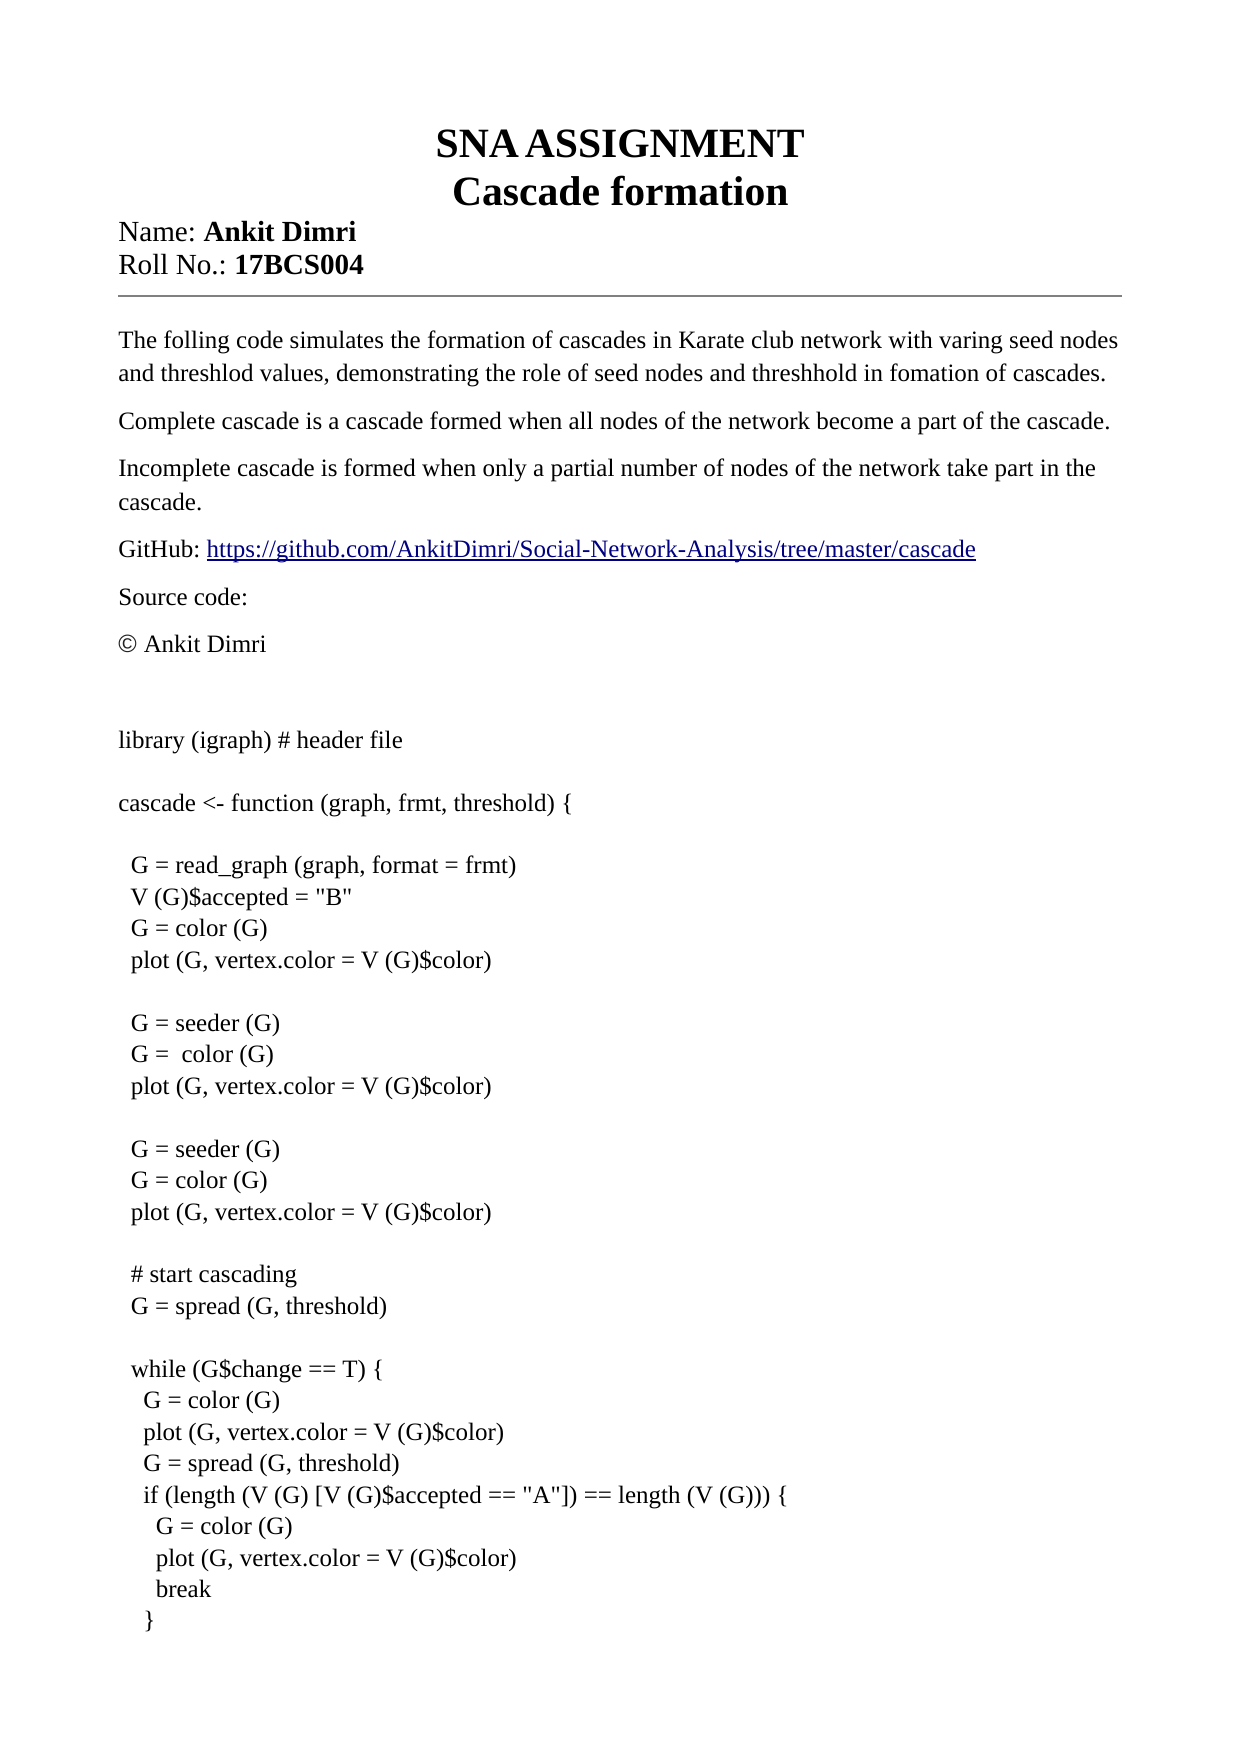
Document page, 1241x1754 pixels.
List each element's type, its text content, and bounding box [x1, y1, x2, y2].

text Roll No.: 17BCS004 [118, 247, 1122, 281]
text G = color (G) [118, 913, 1122, 942]
text plot (G, vertex.color = V (G)$color) [118, 1071, 1122, 1099]
text plot (G, vertex.color = V (G)$color) [118, 945, 1122, 974]
text Complete cascade is a cascade formed when all nodes of the network become a part of the cascade. [118, 406, 1122, 435]
text GitHub: https://github.com/AnkitDimri/Social-Network-Analysis/tree/master/cascade [118, 534, 1122, 563]
text G = color (G) [118, 1165, 1122, 1194]
text if (length (V (G) [V (G)$accepted == "A"]) == length (V (G))) { [118, 1480, 1122, 1508]
text plot (G, vertex.color = V (G)$color) [118, 1543, 1122, 1571]
text while (G$change == T) { [118, 1354, 1122, 1383]
text G = spread (G, threshold) [118, 1291, 1122, 1320]
text SNA ASSIGNMENT [118, 118, 1122, 166]
text cascade <- function (graph, frmt, threshold) { [118, 788, 1122, 816]
text Cascade formation [118, 166, 1122, 214]
text G = seeder (G) [118, 1008, 1122, 1037]
text © Ankit Dimri [118, 629, 1122, 658]
text Name: Ankit Dimri [118, 214, 1122, 247]
text Incomplete cascade is formed when only a partial number of nodes of the network take part in the cascade. [118, 453, 1122, 515]
text G = color (G) [118, 1039, 1122, 1068]
text plot (G, vertex.color = V (G)$color) [118, 1197, 1122, 1225]
text The folling code simulates the formation of cascades in Karate club network with varing seed nodes and threshlod values, demonstrating the role of seed nodes and threshhold in fomation of cascades. [118, 325, 1122, 387]
text plot (G, vertex.color = V (G)$color) [118, 1417, 1122, 1446]
text G = color (G) [118, 1385, 1122, 1414]
text G = color (G) [118, 1511, 1122, 1540]
text G = read_graph (graph, format = frmt) [118, 851, 1122, 879]
text # start cascading [118, 1259, 1122, 1288]
text V (G)$accepted = "B" [118, 882, 1122, 911]
text G = spread (G, threshold) [118, 1448, 1122, 1477]
text break [118, 1574, 1122, 1603]
text library (igraph) # header file [118, 725, 1122, 753]
text G = seeder (G) [118, 1134, 1122, 1162]
text Source code: [118, 582, 1122, 611]
text } [118, 1606, 1122, 1634]
